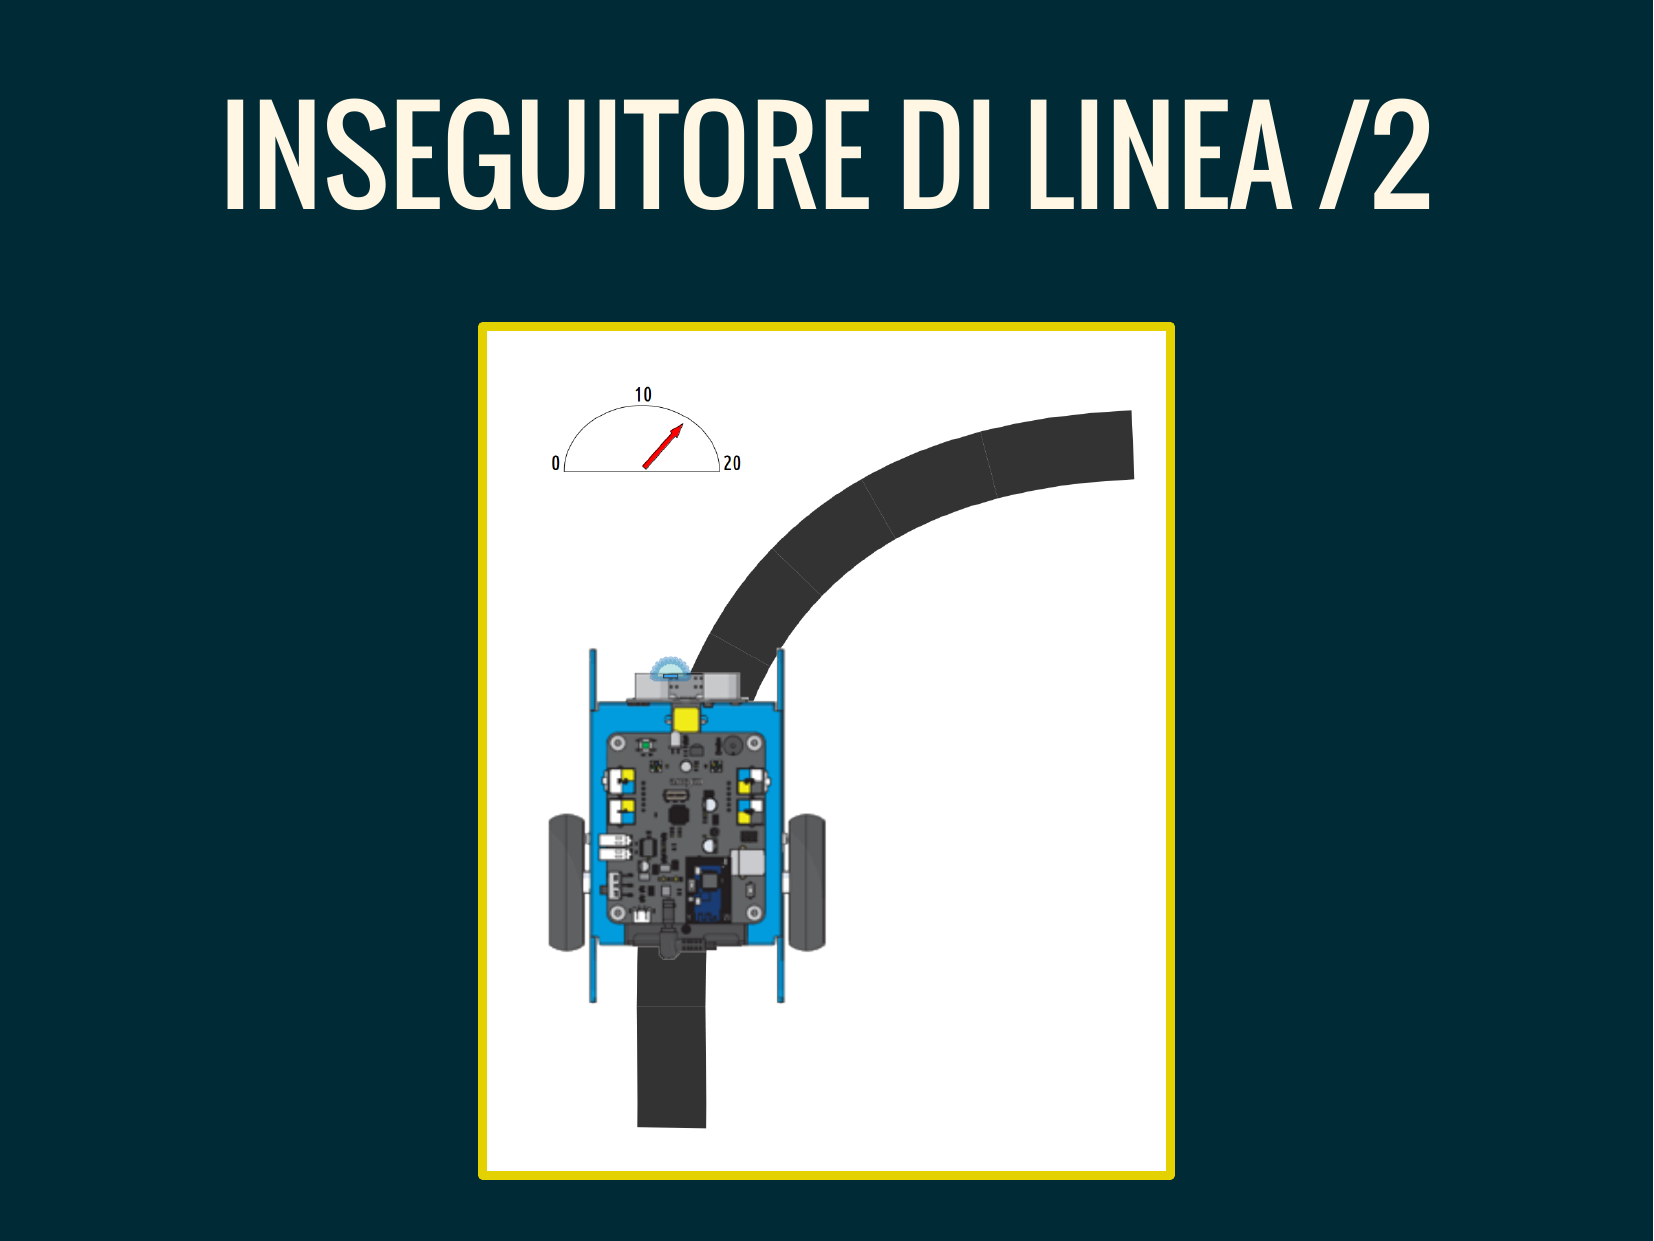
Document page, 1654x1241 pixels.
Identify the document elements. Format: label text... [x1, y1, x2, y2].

picture [487, 331, 1166, 1171]
title Inseguitore di linea /2 [82, 49, 1571, 257]
